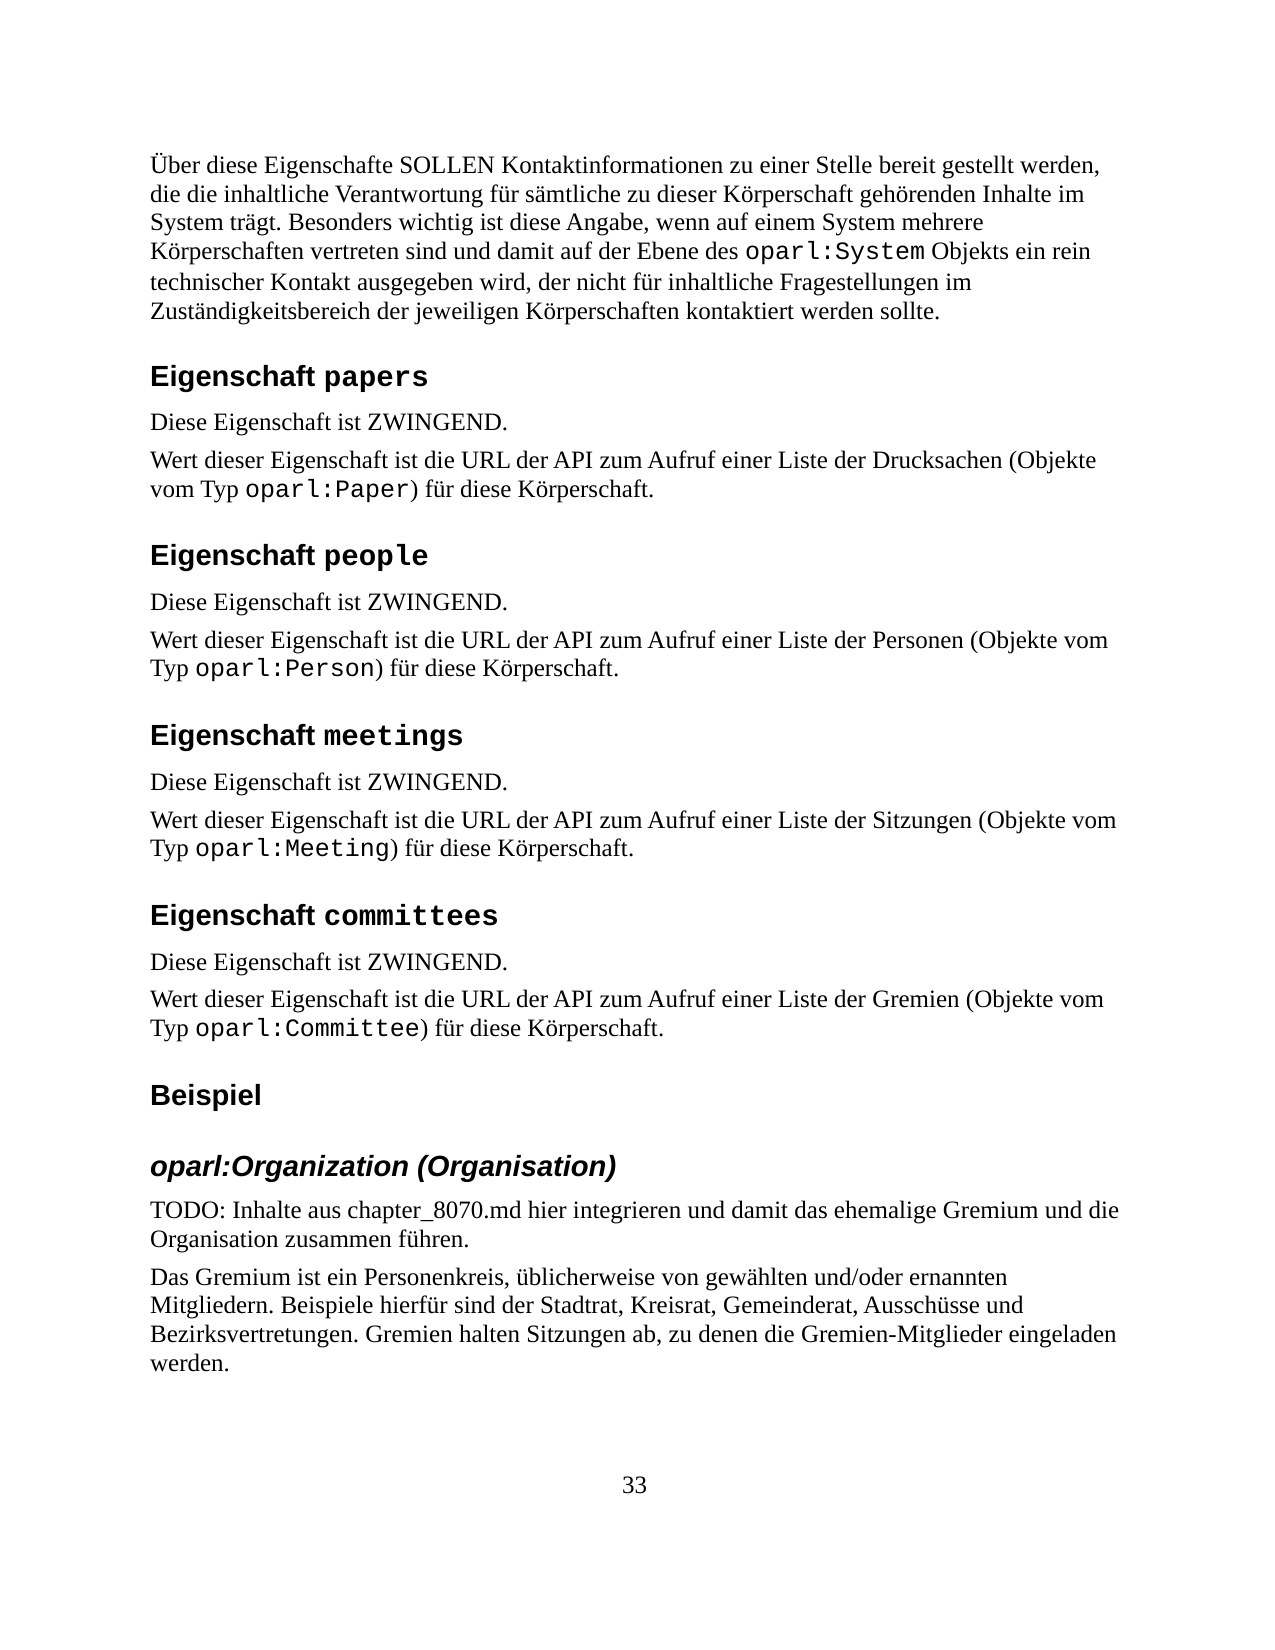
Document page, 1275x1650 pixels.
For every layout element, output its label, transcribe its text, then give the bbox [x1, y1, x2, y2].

subtitle oparl:Organization (Organisation) [150, 1149, 1125, 1183]
subtitle Beispiel [150, 1078, 1125, 1112]
text Wert dieser Eigenschaft ist die URL der API zum Aufruf einer Liste der Gremien (Objekte vom Typ oparl:Committee) für diese Körperschaft. [150, 984, 1125, 1044]
subtitle Eigenschaft meetings [150, 718, 1125, 754]
subtitle Eigenschaft people [150, 538, 1125, 574]
text Über diese Eigenschafte SOLLEN Kontaktinformationen zu einer Stelle bereit gestellt werden, die die inhaltliche Verantwortung für sämtliche zu dieser Körperschaft gehörenden Inhalte im System trägt. Besonders wichtig ist diese Angabe, wenn auf einem System mehrere Körperschaften vertreten sind und damit auf der Ebene des oparl:System Objekts ein rein technischer Kontakt ausgegeben wird, der nicht für inhaltliche Fragestellungen im Zuständigkeitsbereich der jeweiligen Körperschaften kontaktiert werden sollte. [150, 150, 1125, 324]
text Wert dieser Eigenschaft ist die URL der API zum Aufruf einer Liste der Personen (Objekte vom Typ oparl:Person) für diese Körperschaft. [150, 625, 1125, 684]
text Wert dieser Eigenschaft ist die URL der API zum Aufruf einer Liste der Sitzungen (Objekte vom Typ oparl:Meeting) für diese Körperschaft. [150, 805, 1125, 864]
text Diese Eigenschaft ist ZWINGEND. [150, 407, 1125, 436]
text Diese Eigenschaft ist ZWINGEND. [150, 587, 1125, 616]
text TODO: Inhalte aus chapter_8070.md hier integrieren und damit das ehemalige Gremium und die Organisation zusammen führen. [150, 1195, 1125, 1253]
subtitle Eigenschaft papers [150, 358, 1125, 395]
subtitle Eigenschaft committees [150, 898, 1125, 934]
text Diese Eigenschaft ist ZWINGEND. [150, 947, 1125, 976]
text Das Gremium ist ein Personenkreis, üblicherweise von gewählten und/oder ernannten Mitgliedern. Beispiele hierfür sind der Stadtrat, Kreisrat, Gemeinderat, Ausschüsse und Bezirksvertretungen. Gremien halten Sitzungen ab, zu denen die Gremien-Mitglieder eingeladen werden. [150, 1262, 1125, 1377]
text Diese Eigenschaft ist ZWINGEND. [150, 767, 1125, 796]
text Wert dieser Eigenschaft ist die URL der API zum Aufruf einer Liste der Drucksachen (Objekte vom Typ oparl:Paper) für diese Körperschaft. [150, 445, 1125, 504]
